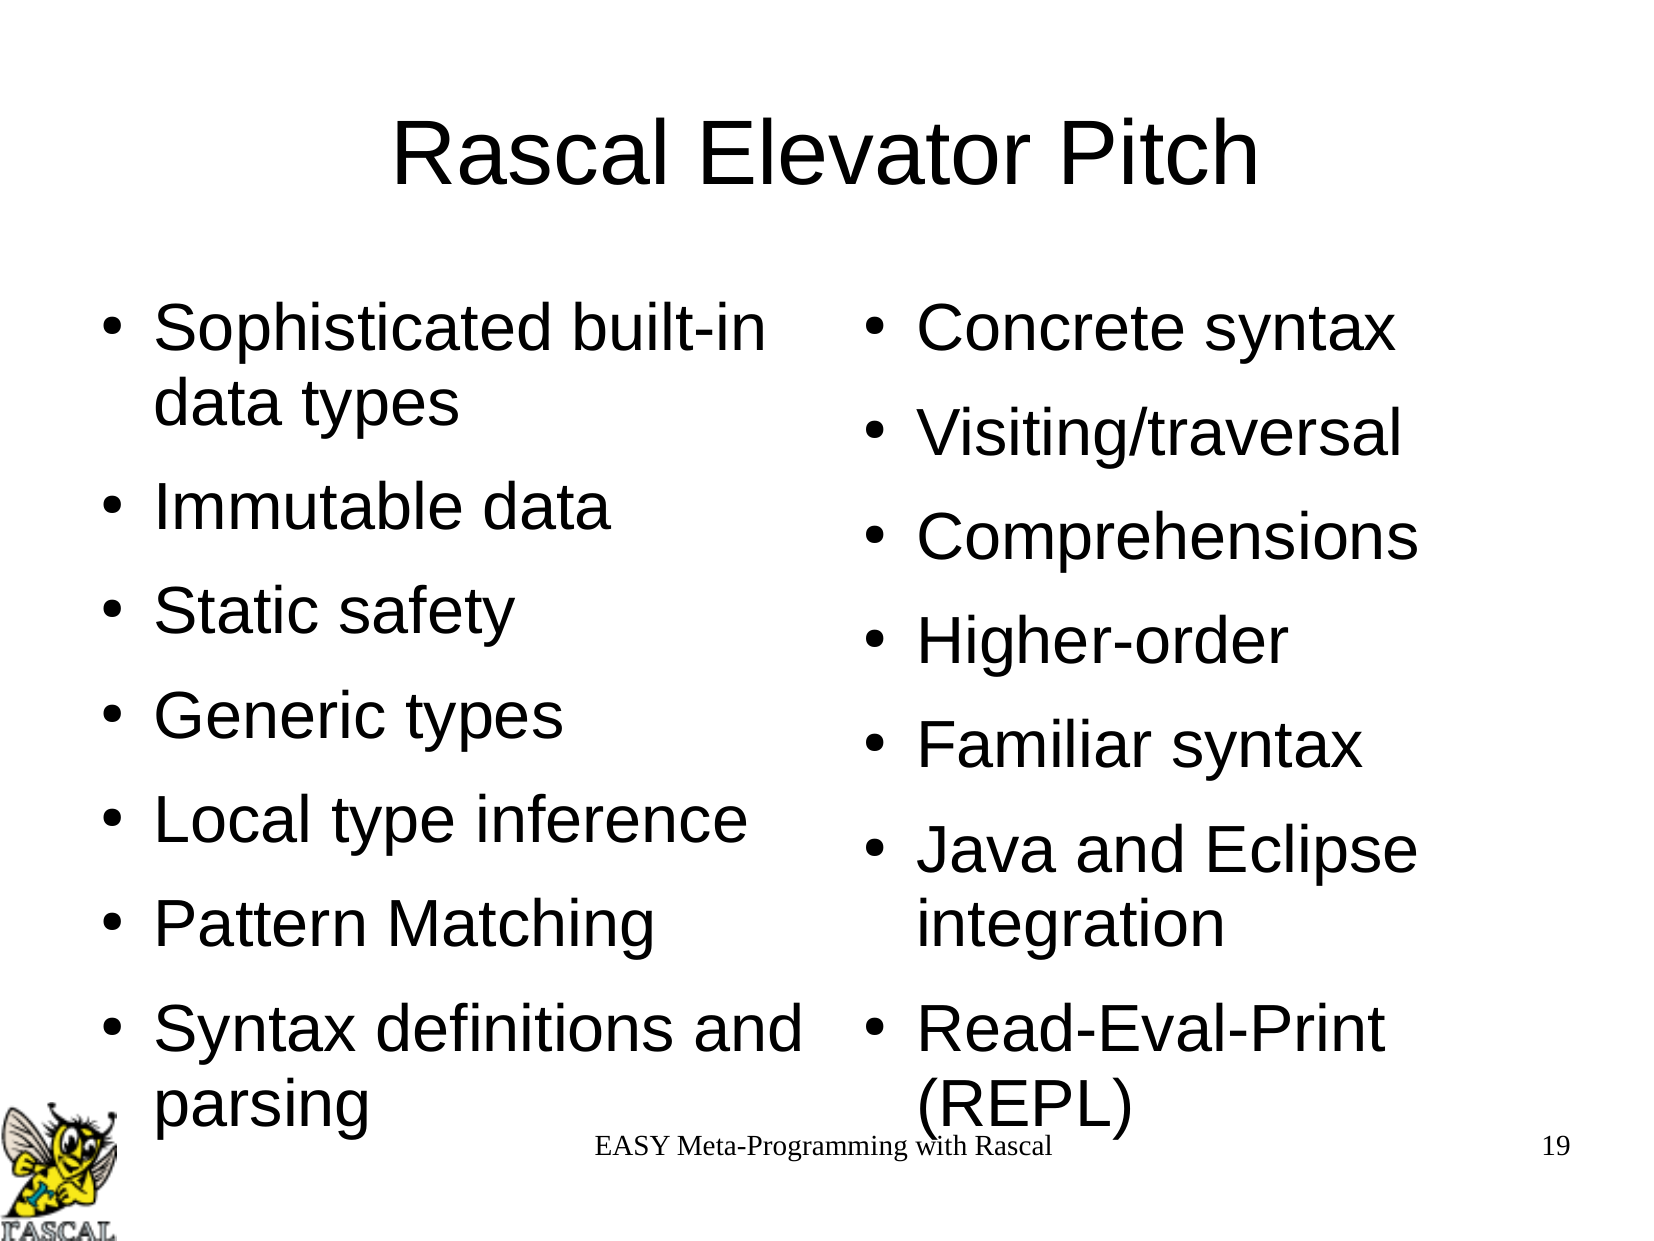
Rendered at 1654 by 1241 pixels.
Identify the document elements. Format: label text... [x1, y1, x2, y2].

picture [0, 1102, 117, 1241]
title Rascal Elevator Pitch [82, 49, 1571, 257]
list Concrete syntax Visiting/traversal Comprehensions Higher-order Familiar syntax Java and Eclipse integration Read-Eval-Print (REPL) [845, 290, 1572, 1109]
list Sophisticated built-in data types Immutable data Static safety Generic types Local type inference Pattern Matching Syntax definitions and parsing [82, 290, 809, 1088]
